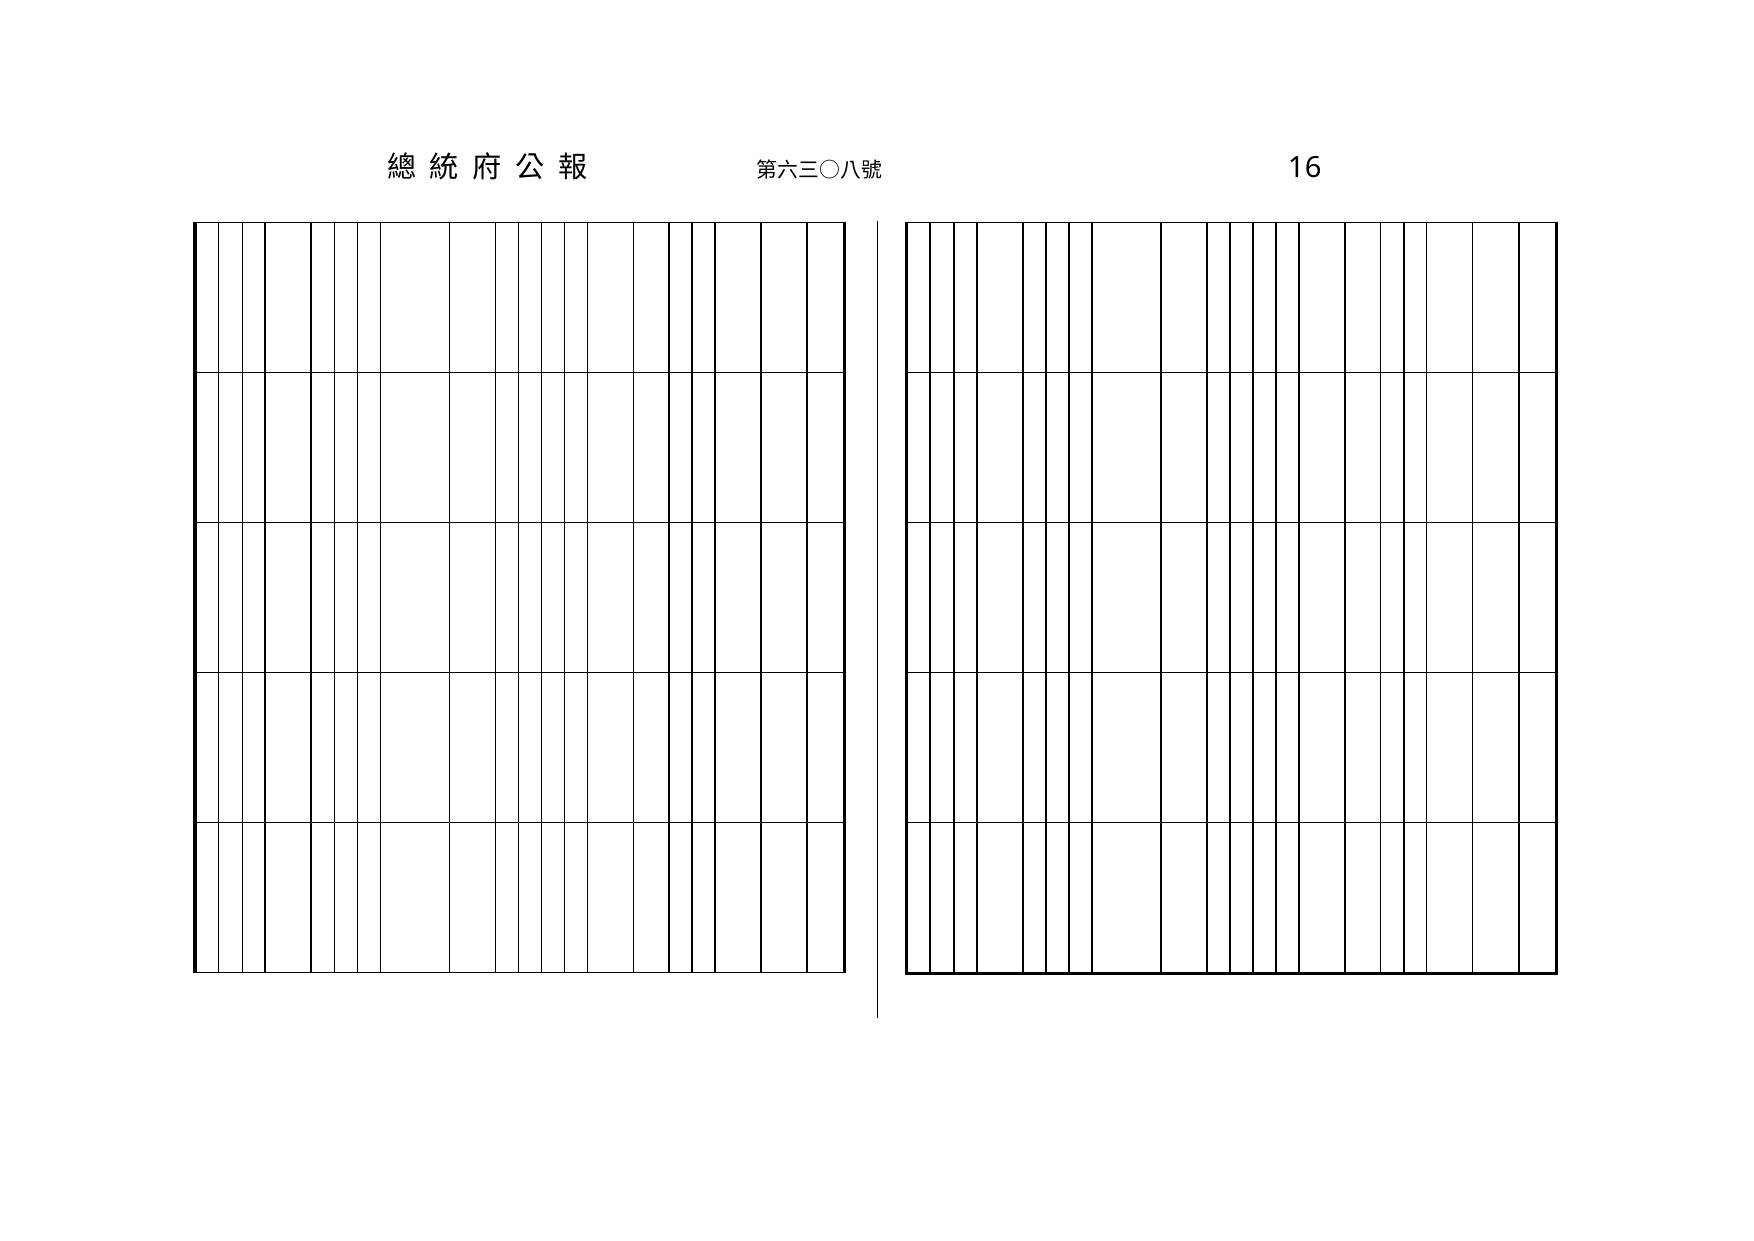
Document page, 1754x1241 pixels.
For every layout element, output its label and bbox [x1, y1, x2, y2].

table_cell [1024, 673, 1045, 822]
table_cell [1496, 523, 1518, 672]
table_cell [716, 673, 738, 822]
table_cell [288, 373, 310, 522]
table_cell [266, 373, 288, 522]
table_cell [1277, 523, 1298, 672]
table_cell [1208, 673, 1229, 822]
table_cell [450, 673, 472, 822]
table_cell [496, 673, 518, 822]
table_cell [1162, 823, 1184, 972]
table_cell [565, 373, 587, 522]
table_cell [381, 223, 403, 372]
table_cell [335, 823, 357, 972]
table_cell [1300, 223, 1322, 372]
table_cell [243, 673, 264, 822]
table_cell [335, 223, 357, 372]
table_cell [312, 823, 334, 972]
table_cell [1405, 373, 1426, 522]
table_cell [542, 223, 564, 372]
table_cell [1450, 523, 1472, 672]
table_cell [1254, 673, 1275, 822]
table_cell [1093, 673, 1115, 822]
table_cell [1277, 673, 1298, 822]
table_cell [1231, 673, 1252, 822]
table_cell [197, 823, 218, 972]
table_cell [197, 223, 218, 372]
table_cell [243, 373, 264, 522]
table_cell [762, 673, 784, 822]
table_cell [978, 823, 1000, 972]
table_cell [634, 823, 651, 972]
table_cell [1520, 223, 1555, 372]
table_cell [716, 373, 738, 522]
table_cell [1300, 823, 1322, 972]
table_cell [808, 673, 843, 822]
table_cell [1473, 223, 1496, 372]
table_cell [381, 823, 403, 972]
table_cell [1381, 523, 1403, 672]
table_cell [1427, 373, 1450, 522]
table_cell [1024, 823, 1045, 972]
table_cell [1427, 673, 1450, 822]
table_cell [1000, 523, 1022, 672]
table_cell [808, 823, 843, 972]
table_cell [426, 223, 449, 372]
table_cell [1520, 523, 1555, 672]
table_cell [1496, 373, 1518, 522]
table_cell [931, 823, 953, 972]
table_cell [1322, 373, 1344, 522]
table_cell [565, 673, 587, 822]
table_cell [955, 523, 976, 672]
table_cell [670, 673, 691, 822]
table_cell [1184, 223, 1206, 372]
table_cell [473, 373, 495, 522]
table_cell [634, 673, 668, 822]
table_cell [1381, 673, 1403, 822]
table_cell [1000, 673, 1022, 822]
table_cell [808, 373, 843, 522]
table_cell [426, 673, 449, 822]
table_cell [496, 523, 518, 672]
table_cell [1162, 223, 1184, 372]
table_cell [1322, 523, 1344, 672]
table_cell [1405, 673, 1426, 822]
table_cell [1405, 223, 1426, 372]
table_cell [716, 523, 738, 672]
table_cell [1138, 823, 1160, 972]
table_cell [670, 373, 691, 522]
table_cell [358, 823, 380, 972]
table_cell [738, 223, 760, 372]
table_cell [762, 223, 784, 372]
table_cell [784, 673, 806, 822]
table_cell [1162, 373, 1184, 522]
table_cell [931, 223, 953, 372]
table_cell [670, 223, 691, 372]
table_cell [450, 373, 472, 522]
table_cell [588, 373, 611, 522]
table_cell [243, 223, 264, 372]
table_cell [1450, 223, 1472, 372]
table_cell [496, 823, 518, 972]
table_cell [1070, 673, 1091, 822]
table_cell [1093, 223, 1115, 372]
table_cell [784, 523, 806, 672]
table_cell [611, 373, 633, 522]
table_cell [693, 673, 714, 822]
table_cell [693, 523, 714, 672]
table_cell [403, 823, 426, 972]
table_cell [1405, 823, 1426, 972]
table_cell [1024, 223, 1045, 372]
table_cell [473, 823, 495, 972]
table_cell [1115, 823, 1138, 972]
table_cell [1047, 823, 1068, 972]
table_cell [978, 523, 1000, 672]
table_cell [738, 823, 760, 972]
table_cell [931, 373, 953, 522]
table_cell [1000, 373, 1022, 522]
table_cell [978, 373, 1000, 522]
table_cell [381, 373, 403, 522]
table_cell [565, 823, 587, 972]
table_cell [197, 373, 218, 522]
table_cell [1162, 673, 1184, 822]
table_cell [288, 673, 310, 822]
table_cell [1184, 523, 1206, 672]
table_cell [1254, 373, 1275, 522]
table_cell [955, 823, 976, 972]
table_cell [1322, 223, 1344, 372]
table_cell [1496, 673, 1518, 822]
table_cell [1047, 673, 1068, 822]
table_cell [1208, 223, 1229, 372]
table_cell [1231, 823, 1252, 972]
table_cell [1450, 823, 1472, 972]
table_cell [426, 373, 449, 522]
table_cell [243, 823, 264, 972]
table_cell [403, 223, 426, 372]
table_cell [381, 523, 403, 672]
table_cell [808, 223, 843, 372]
table_cell [1427, 523, 1450, 672]
table_cell [931, 673, 953, 822]
table_cell [784, 223, 806, 372]
table_cell [542, 373, 564, 522]
table_cell [1450, 373, 1472, 522]
table_cell [473, 523, 495, 672]
table_cell [426, 523, 449, 672]
table_cell [1047, 373, 1068, 522]
table_cell [1427, 823, 1450, 972]
table_cell [1300, 523, 1322, 672]
table_cell [1115, 523, 1138, 672]
table_cell [565, 223, 587, 372]
table_cell [219, 373, 242, 522]
table_cell [335, 373, 357, 522]
table_cell [1047, 223, 1068, 372]
table_cell [1520, 373, 1555, 522]
table_cell [784, 373, 806, 522]
table_cell [496, 373, 518, 522]
table_cell [1231, 523, 1252, 672]
table_cell [955, 673, 976, 822]
table_cell [1473, 673, 1496, 822]
table_cell [908, 223, 929, 372]
table_cell [1254, 223, 1275, 372]
table_cell [588, 823, 611, 972]
table_cell [288, 223, 310, 372]
table_cell [496, 223, 518, 372]
table_cell [219, 673, 242, 822]
table_cell [738, 673, 760, 822]
table_cell [1277, 373, 1298, 522]
table_cell [1346, 823, 1380, 972]
table_cell [1208, 373, 1229, 522]
table_cell [634, 523, 668, 672]
table_cell [738, 523, 760, 672]
table_cell [1184, 823, 1206, 972]
table_cell [1300, 373, 1322, 522]
table_cell [335, 523, 357, 672]
table_cell [1231, 223, 1252, 372]
table_cell [1381, 823, 1403, 972]
table_cell [1450, 673, 1472, 822]
table_cell [611, 223, 633, 372]
table_cell [1322, 673, 1344, 822]
table_cell [1070, 373, 1091, 522]
table_cell [1381, 373, 1403, 522]
table_cell [1184, 673, 1206, 822]
table_cell [908, 523, 929, 672]
table_cell [611, 823, 633, 972]
table_cell [1254, 823, 1275, 972]
table_cell [219, 223, 242, 372]
table_cell [908, 373, 929, 522]
table_cell [243, 523, 264, 672]
table_cell [450, 223, 472, 372]
table_cell [565, 523, 587, 672]
table_cell [219, 823, 242, 972]
table_cell [426, 823, 449, 972]
table_cell [693, 223, 714, 372]
table_cell [651, 823, 668, 972]
table_cell [288, 523, 310, 672]
table_cell [519, 673, 541, 822]
table_cell [762, 373, 784, 522]
table_cell [1277, 223, 1298, 372]
table_cell [1000, 823, 1022, 972]
table_cell [588, 673, 611, 822]
table_cell [978, 673, 1000, 822]
table_cell [473, 673, 495, 822]
table_cell [1405, 523, 1426, 672]
table_cell [381, 673, 403, 822]
table_cell [955, 373, 976, 522]
table_cell [588, 523, 611, 672]
table_cell [403, 673, 426, 822]
table_cell [312, 223, 334, 372]
table_cell [693, 373, 714, 522]
table_cell [931, 523, 953, 672]
table_cell [762, 523, 784, 672]
table_cell [1322, 823, 1344, 972]
table_cell [978, 223, 1000, 372]
table_cell [1496, 223, 1518, 372]
table_cell [1162, 523, 1184, 672]
table_cell [1024, 373, 1045, 522]
table_cell [1208, 823, 1229, 972]
table_cell [266, 673, 288, 822]
table_cell [1520, 673, 1555, 822]
table_cell [312, 673, 334, 822]
table_cell [611, 673, 633, 822]
table_cell [358, 373, 380, 522]
table_cell [1070, 823, 1091, 972]
table_cell [670, 823, 691, 972]
table_cell [1093, 523, 1115, 672]
table_cell [738, 373, 760, 522]
table_cell [1115, 373, 1138, 522]
table_cell [542, 523, 564, 672]
table_cell [450, 823, 472, 972]
table_cell [634, 373, 668, 522]
table_cell [955, 223, 976, 372]
table_cell [670, 523, 691, 672]
table_cell [908, 673, 929, 822]
table_cell [1070, 523, 1091, 672]
table_cell [1520, 823, 1555, 972]
table_cell [335, 673, 357, 822]
table_cell [266, 823, 288, 972]
table_cell [1138, 523, 1160, 672]
table_cell [908, 823, 929, 972]
table_cell [1070, 223, 1091, 372]
table_cell [312, 523, 334, 672]
table_cell [473, 223, 495, 372]
table_cell [716, 823, 738, 972]
table_cell [693, 823, 714, 972]
table_cell [1300, 673, 1322, 822]
table_cell [1231, 373, 1252, 522]
table_cell [358, 523, 380, 672]
table_cell [1024, 523, 1045, 672]
table_cell [611, 523, 633, 672]
table_cell [312, 373, 334, 522]
table_cell [1381, 223, 1403, 372]
table_cell [288, 823, 310, 972]
table_cell [358, 673, 380, 822]
table_cell [542, 673, 564, 822]
table_cell [1254, 523, 1275, 672]
table_cell [1000, 223, 1022, 372]
table_cell [1346, 673, 1380, 822]
table_cell [519, 823, 541, 972]
table_cell [519, 373, 541, 522]
table_cell [1346, 223, 1380, 372]
table_cell [197, 523, 218, 672]
table_cell [403, 523, 426, 672]
table_cell [1093, 823, 1115, 972]
table_cell [1138, 223, 1160, 372]
table_cell [1093, 373, 1115, 522]
table_cell [1496, 823, 1518, 972]
table_cell [266, 523, 288, 672]
table_cell [1208, 523, 1229, 672]
table_cell [1277, 823, 1298, 972]
table_cell [1473, 523, 1496, 672]
table_cell [1115, 673, 1138, 822]
table_cell [1184, 373, 1206, 522]
table_cell [450, 523, 472, 672]
table_cell [519, 523, 541, 672]
table_cell [1346, 523, 1380, 672]
table_cell [1473, 373, 1496, 522]
table_cell [588, 223, 611, 372]
table_cell [519, 223, 541, 372]
table_cell [1115, 223, 1138, 372]
table_cell [716, 223, 738, 372]
table_cell [266, 223, 288, 372]
table_cell [1473, 823, 1496, 972]
table_cell [403, 373, 426, 522]
table_cell [542, 823, 564, 972]
table_cell [1138, 673, 1160, 822]
table_cell [808, 523, 843, 672]
table_cell [1427, 223, 1450, 372]
table_cell [1047, 523, 1068, 672]
table_cell [358, 223, 380, 372]
table_cell [1346, 373, 1380, 522]
table_cell [762, 823, 784, 972]
table_cell [634, 223, 668, 372]
table_cell [1138, 373, 1160, 522]
table_cell [784, 823, 806, 972]
table_cell [197, 673, 218, 822]
table_cell [219, 523, 242, 672]
